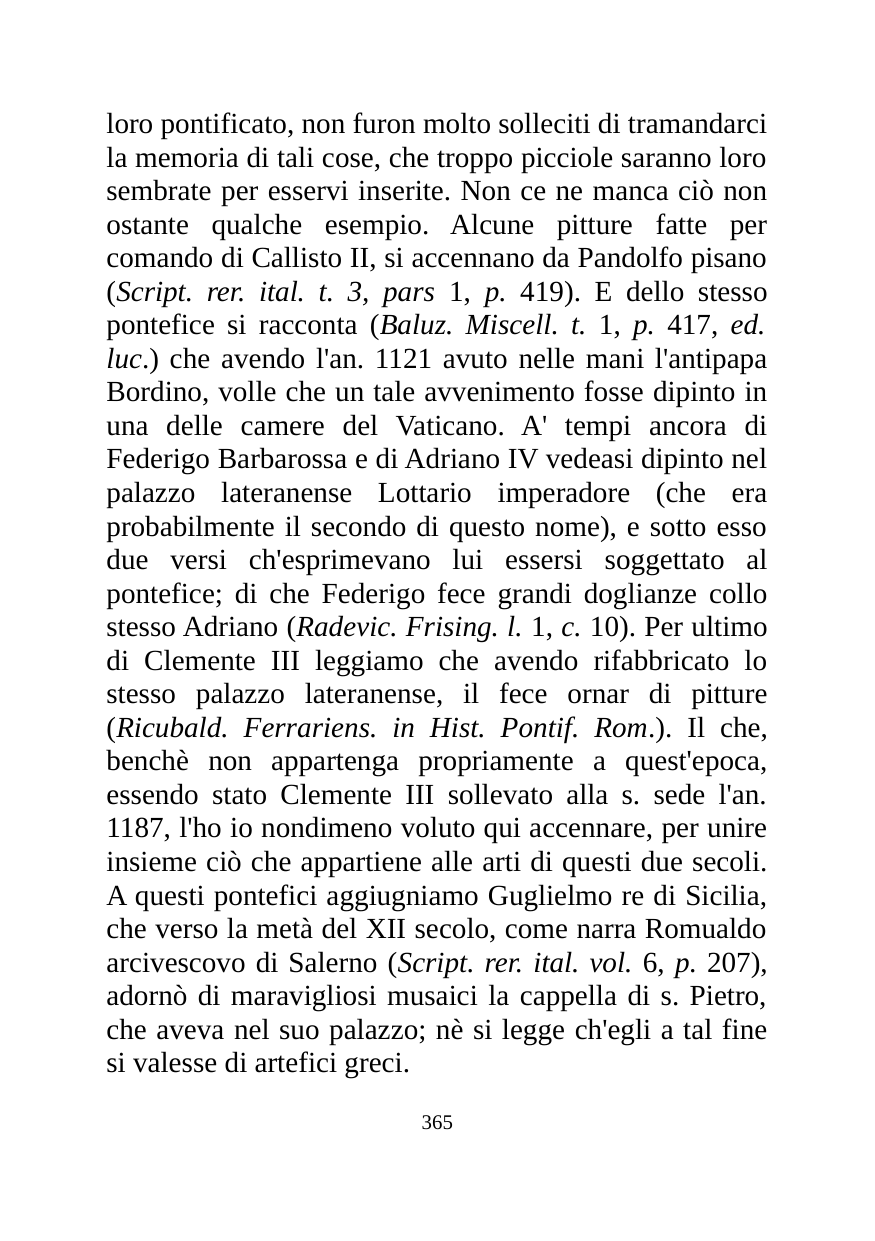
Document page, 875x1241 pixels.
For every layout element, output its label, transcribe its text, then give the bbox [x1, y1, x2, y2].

text loro pontificato, non furon molto solleciti di tramandarci la memoria di tali cose, che troppo picciole saranno loro sembrate per esservi inserite. Non ce ne manca ciò non ostante qualche esempio. Alcune pitture fatte per comando di Callisto II, si accennano da Pandolfo pisano (Script. rer. ital. t. 3, pars 1, p. 419). E dello stesso pontefice si racconta (Baluz. Miscell. t. 1, p. 417, ed. luc.) che avendo l'an. 1121 avuto nelle mani l'antipapa Bordino, volle che un tale avvenimento fosse dipinto in una delle camere del Vaticano. A' tempi ancora di Federigo Barbarossa e di Adriano IV vedeasi dipinto nel palazzo lateranense Lottario imperadore (che era probabilmente il secondo di questo nome), e sotto esso due versi ch'esprimevano lui essersi soggettato al pontefice; di che Federigo fece grandi doglianze collo stesso Adriano (Radevic. Frising. l. 1, c. 10). Per ultimo di Clemente III leggiamo che avendo rifabbricato lo stesso palazzo lateranense, il fece ornar di pitture (Ricubald. Ferrariens. in Hist. Pontif. Rom.). Il che, benchè non appartenga propriamente a quest'epoca, essendo stato Clemente III sollevato alla s. sede l'an. 1187, l'ho io nondimeno voluto qui accennare, per unire insieme ciò che appartiene alle arti di questi due secoli. A questi pontefici aggiugniamo Guglielmo re di Sicilia, che verso la metà del XII secolo, come narra Romualdo arcivescovo di Salerno (Script. rer. ital. vol. 6, p. 207), adornò di maravigliosi musaici la cappella di s. Pietro, che aveva nel suo palazzo; nè si legge ch'egli a tal fine si valesse di artefici greci. [106, 106, 768, 1079]
